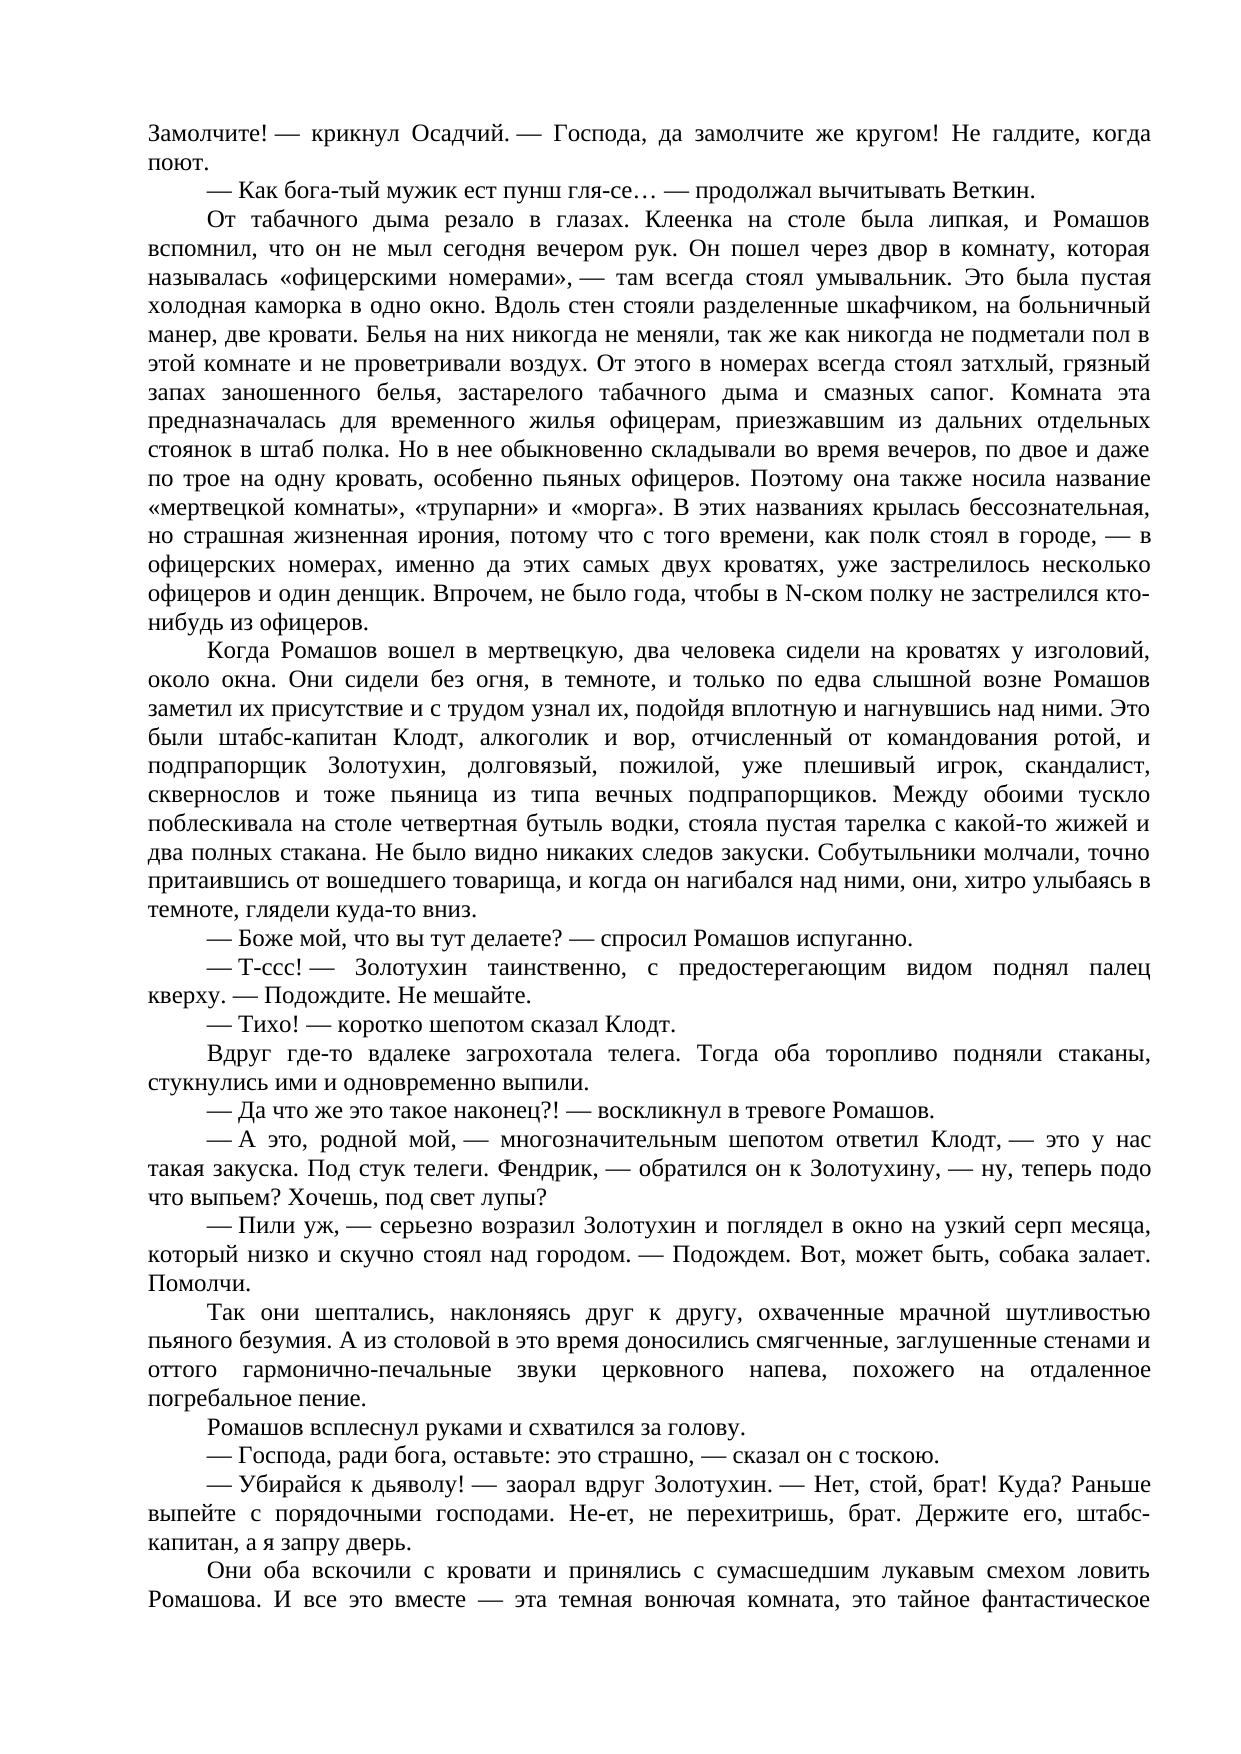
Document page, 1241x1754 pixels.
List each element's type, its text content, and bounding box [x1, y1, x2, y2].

text — Т-ссс! — Золотухин таинственно, с предостерегающим видом поднял палец кверху. — Подождите. Не мешайте. [148, 952, 1152, 1009]
text От табачного дыма резало в глазах. Клеенка на столе была липкая, и Ромашов вспомнил, что он не мыл сегодня вечером рук. Он пошел через двор в комнату, которая называлась «офицерскими номерами», — там всегда стоял умывальник. Это была пустая холодная каморка в одно окно. Вдоль стен стояли разделенные шкафчиком, на больничный манер, две кровати. Белья на них никогда не меняли, так же как никогда не подметали пол в этой комнате и не проветривали воздух. От этого в номерах всегда стоял затхлый, грязный запах заношенного белья, застарелого табачного дыма и смазных сапог. Комната эта предназначалась для временного жилья офицерам, приезжавшим из дальних отдельных стоянок в штаб полка. Но в нее обыкновенно складывали во время вечеров, по двое и даже по трое на одну кровать, особенно пьяных офицеров. Поэтому она также носила название «мертвецкой комнаты», «трупарни» и «морга». В этих названиях крылась бессознательная, но страшная жизненная ирония, потому что с того времени, как полк стоял в городе, — в офицерских номерах, именно да этих самых двух кроватях, уже застрелилось несколько офицеров и один денщик. Впрочем, не было года, чтобы в N-ском полку не застрелился кто-нибудь из офицеров. [148, 204, 1152, 636]
text — Да что же это такое наконец?! — воскликнул в тревоге Ромашов. [148, 1096, 1152, 1124]
text — Убирайся к дьяволу! — заорал вдруг Золотухин. — Нет, стой, брат! Куда? Раньше выпейте с порядочными господами. Не-ет, не перехитришь, брат. Держите его, штабс-капитан, а я запру дверь. [148, 1469, 1152, 1556]
text Ромашов всплеснул руками и схватился за голову. [148, 1412, 1152, 1441]
text Вдруг где-то вдалеке загрохотала телега. Тогда оба торопливо подняли стаканы, стукнулись ими и одновременно выпили. [148, 1038, 1152, 1096]
text — Господа, ради бога, оставьте: это страшно, — сказал он с тоскою. [148, 1441, 1152, 1469]
text — А это, родной мой, — многозначительным шепотом ответил Клодт, — это у нас такая закуска. Под стук телеги. Фендрик, — обратился он к Золотухину, — ну, теперь подо что выпьем? Хочешь, под свет лупы? [148, 1124, 1152, 1211]
text Замолчите! — крикнул Осадчий. — Господа, да замолчите же кругом! Не галдите, когда поют. [148, 118, 1152, 176]
text — Как бога-тый мужик ест пунш гля-се… — продолжал вычитывать Веткин. [148, 176, 1152, 204]
text — Тихо! — коротко шепотом сказал Клодт. [148, 1009, 1152, 1038]
text — Пили уж, — серьезно возразил Золотухин и поглядел в окно на узкий серп месяца, который низко и скучно стоял над городом. — Подождем. Вот, может быть, собака залает. Помолчи. [148, 1211, 1152, 1297]
text — Боже мой, что вы тут делаете? — спросил Ромашов испуганно. [148, 923, 1152, 952]
text Когда Ромашов вошел в мертвецкую, два человека сидели на кроватях у изголовий, около окна. Они сидели без огня, в темноте, и только по едва слышной возне Ромашов заметил их присутствие и с трудом узнал их, подойдя вплотную и нагнувшись над ними. Это были штабс-капитан Клодт, алкоголик и вор, отчисленный от командования ротой, и подпрапорщик Золотухин, долговязый, пожилой, уже плешивый игрок, скандалист, сквернослов и тоже пьяница из типа вечных подпрапорщиков. Между обоими тускло поблескивала на столе четвертная бутыль водки, стояла пустая тарелка с какой-то жижей и два полных стакана. Не было видно никаких следов закуски. Собутыльники молчали, точно притаившись от вошедшего товарища, и когда он нагибался над ними, они, хитро улыбаясь в темноте, глядели куда-то вниз. [148, 636, 1152, 923]
text Они оба вскочили с кровати и принялись с сумасшедшим лукавым смехом ловить Ромашова. И все это вместе — эта темная вонючая комната, это тайное фантастическое [148, 1556, 1152, 1613]
text Так они шептались, наклоняясь друг к другу, охваченные мрачной шутливостью пьяного безумия. А из столовой в это время доносились смягченные, заглушенные стенами и оттого гармонично-печальные звуки церковного напева, похожего на отдаленное погребальное пение. [148, 1297, 1152, 1412]
